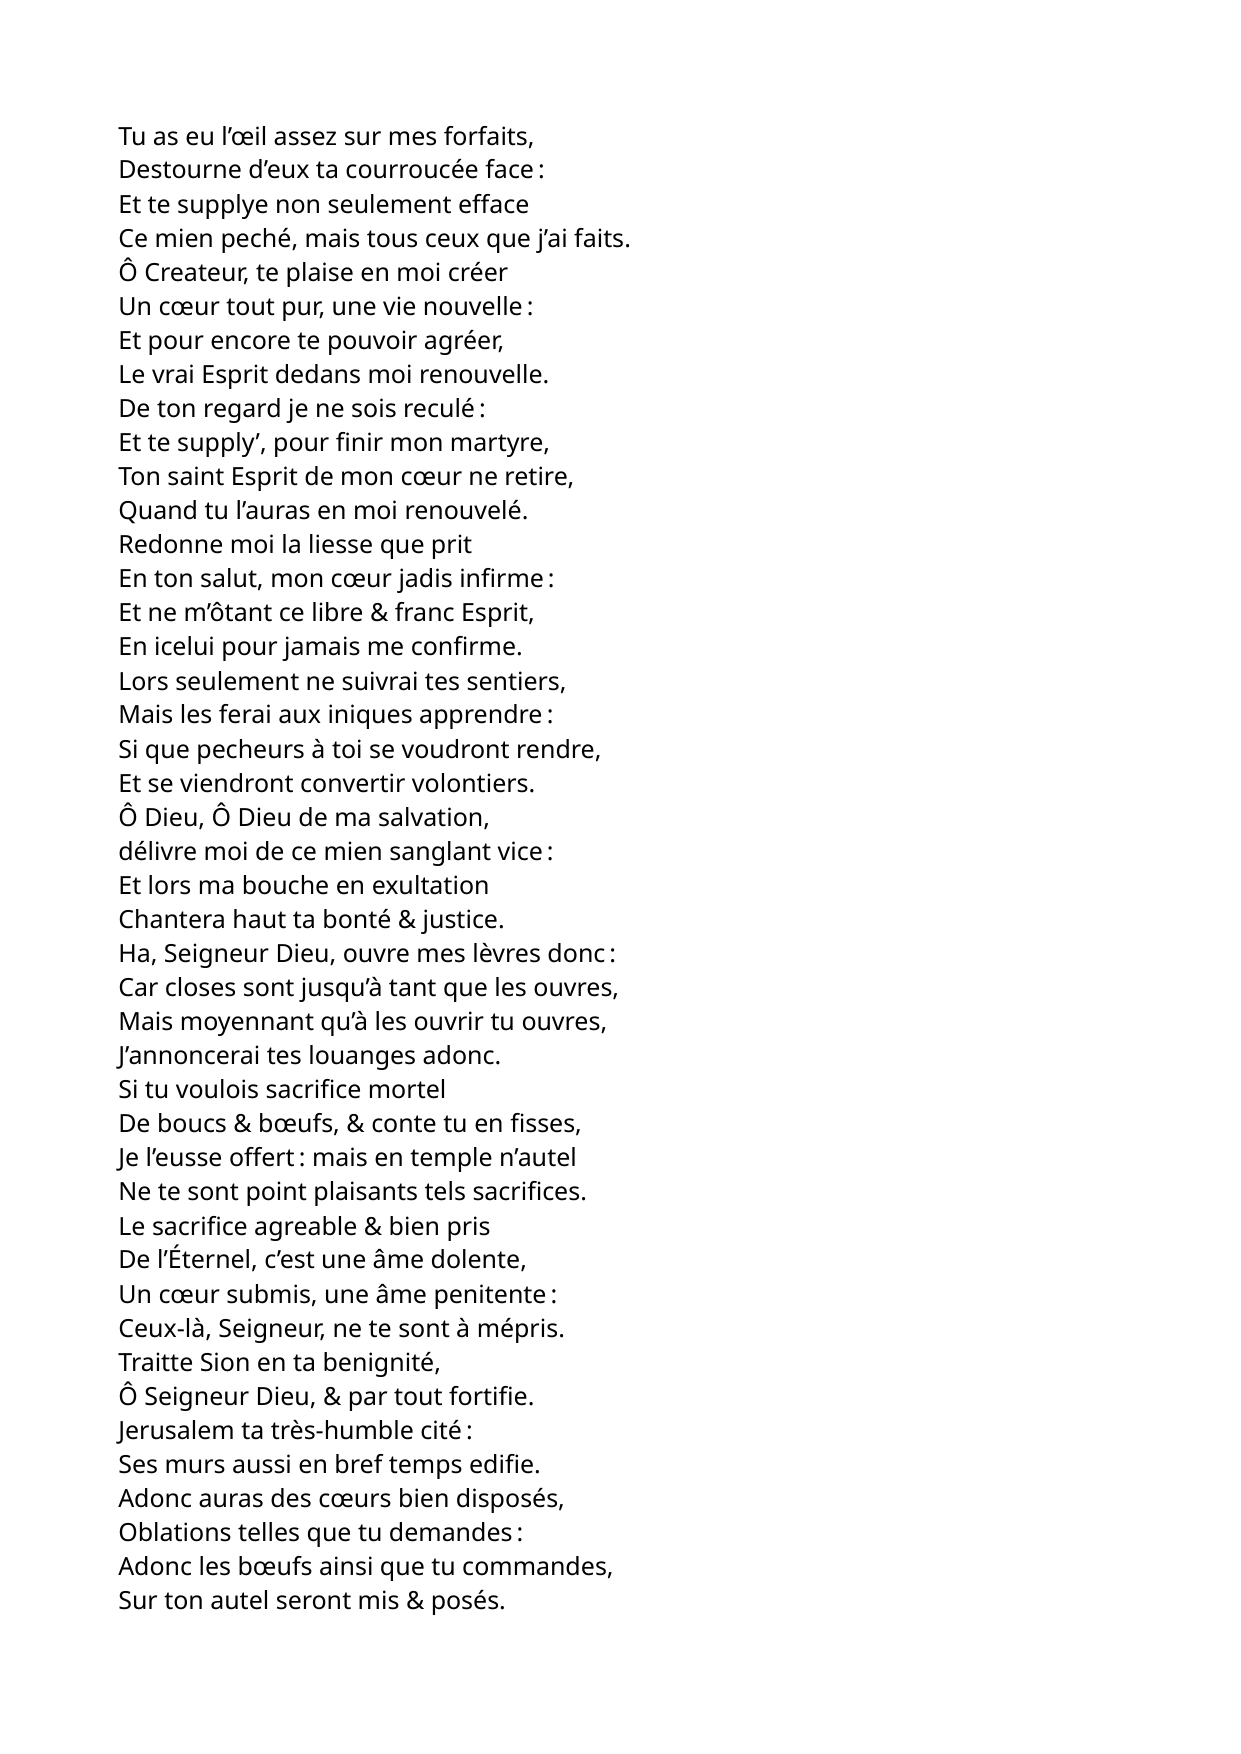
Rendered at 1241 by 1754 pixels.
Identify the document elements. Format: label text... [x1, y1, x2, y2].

text En icelui pour jamais me confirme. [118, 629, 1122, 663]
text Et lors ma bouche en exultation [118, 867, 1122, 902]
text Traitte Sion en ta benignité, [118, 1344, 1122, 1378]
text Ceux-là, Seigneur, ne te sont à mépris. [118, 1310, 1122, 1344]
text Adonc auras des cœurs bien disposés, [118, 1481, 1122, 1515]
text Mais moyennant qu’à les ouvrir tu ouvres, [118, 1004, 1122, 1038]
text Le vrai Esprit dedans moi renouvelle. [118, 357, 1122, 391]
text De l’Éternel, c’est une âme dolente, [118, 1242, 1122, 1276]
text Et ne m’ôtant ce libre & franc Esprit, [118, 595, 1122, 629]
text Ha, Seigneur Dieu, ouvre mes lèvres donc : [118, 936, 1122, 970]
text Tu as eu l’œil assez sur mes forfaits, [118, 118, 1122, 152]
text Destourne d’eux ta courroucée face : [118, 152, 1122, 186]
text Un cœur tout pur, une vie nouvelle : [118, 288, 1122, 322]
text J’annoncerai tes louanges adonc. [118, 1038, 1122, 1072]
text En ton salut, mon cœur jadis infirme : [118, 561, 1122, 595]
text Le sacrifice agreable & bien pris [118, 1208, 1122, 1242]
text Ô Dieu, Ô Dieu de ma salvation, [118, 799, 1122, 833]
text Si que pecheurs à toi se voudront rendre, [118, 731, 1122, 765]
text Et pour encore te pouvoir agréer, [118, 322, 1122, 357]
text Lors seulement ne suivrai tes sentiers, [118, 663, 1122, 697]
text Et se viendront convertir volontiers. [118, 765, 1122, 799]
text Ses murs aussi en bref temps edifie. [118, 1447, 1122, 1481]
text Quand tu l’auras en moi renouvelé. [118, 493, 1122, 527]
text Je l’eusse offert : mais en temple n’autel [118, 1140, 1122, 1174]
text Adonc les bœufs ainsi que tu commandes, [118, 1549, 1122, 1583]
text De ton regard je ne sois reculé : [118, 391, 1122, 425]
text Ton saint Esprit de mon cœur ne retire, [118, 459, 1122, 493]
text Car closes sont jusqu’à tant que les ouvres, [118, 970, 1122, 1004]
text De boucs & bœufs, & conte tu en fisses, [118, 1106, 1122, 1140]
text Redonne moi la liesse que prit [118, 527, 1122, 561]
text délivre moi de ce mien sanglant vice : [118, 833, 1122, 867]
text Mais les ferai aux iniques apprendre : [118, 697, 1122, 731]
text Et te supplye non seulement efface [118, 186, 1122, 220]
text Chantera haut ta bonté & justice. [118, 902, 1122, 936]
text Et te supply’, pour finir mon martyre, [118, 425, 1122, 459]
text Si tu voulois sacrifice mortel [118, 1072, 1122, 1106]
text Un cœur submis, une âme penitente : [118, 1276, 1122, 1310]
text Sur ton autel seront mis & posés. [118, 1583, 1122, 1617]
text Ô Createur, te plaise en moi créer [118, 254, 1122, 288]
text Oblations telles que tu demandes : [118, 1515, 1122, 1549]
text Ô Seigneur Dieu, & par tout fortifie. [118, 1378, 1122, 1412]
text Ce mien peché, mais tous ceux que j’ai faits. [118, 220, 1122, 254]
text Ne te sont point plaisants tels sacrifices. [118, 1174, 1122, 1208]
text Jerusalem ta très-humble cité : [118, 1412, 1122, 1447]
